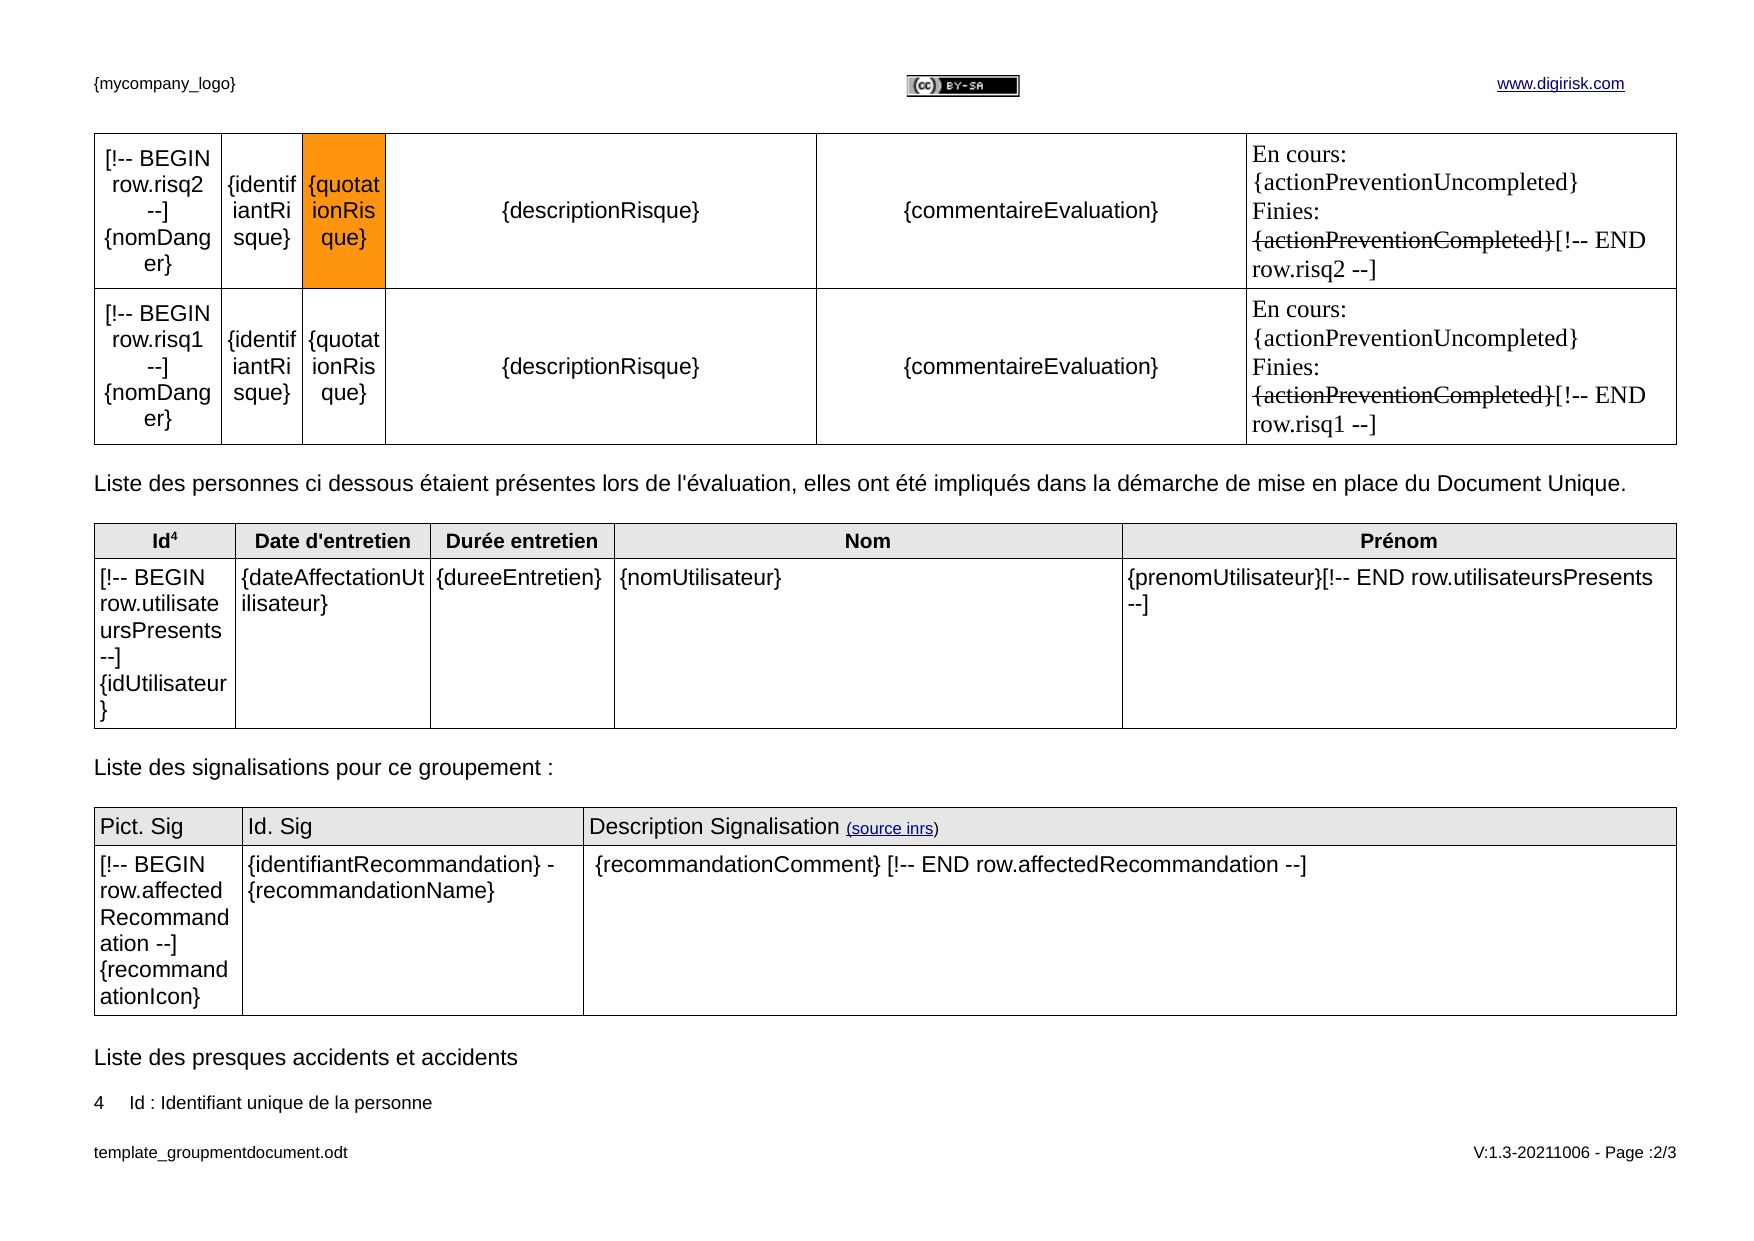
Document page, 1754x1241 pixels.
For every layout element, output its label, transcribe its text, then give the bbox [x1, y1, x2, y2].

table_cell En cours: {actionPreventionUncompleted} Finies: {actionPreventionCompleted}[!-- END row.risq2 --] [1247, 134, 1676, 288]
table_header Date d'entretien [236, 524, 430, 558]
table_cell {recommandationComment} [!-- END row.affectedRecommandation --] [584, 846, 1676, 1015]
text Liste des signalisations pour ce groupement : [94, 754, 1676, 781]
table_cell [!-- BEGIN row.risq1 --]{nomDanger} [95, 289, 221, 443]
table_cell {identifiantRisque} [222, 289, 302, 443]
text Liste des presques accidents et accidents [94, 1043, 1676, 1070]
table_cell {dateAffectationUtilisateur} [236, 559, 430, 728]
table_cell [!-- BEGIN row.utilisateursPresents --]{idUtilisateur} [95, 559, 235, 728]
table_cell {identifiantRisque} [222, 134, 302, 288]
table_cell En cours: {actionPreventionUncompleted} Finies: {actionPreventionCompleted}[!-- END row.risq1 --] [1247, 289, 1676, 443]
picture [906, 75, 1020, 97]
table_header Pict. Sig [95, 808, 242, 845]
table_cell {descriptionRisque} [386, 134, 816, 288]
text Liste des personnes ci dessous étaient présentes lors de l'évaluation, elles ont été impliqués dans la démarche de mise en place du Document Unique. [94, 470, 1676, 496]
table_cell [!-- BEGIN row.risq2 --]{nomDanger} [95, 134, 221, 288]
table_header Id. Sig [243, 808, 583, 845]
table_cell {prenomUtilisateur}[!-- END row.utilisateursPresents --] [1123, 559, 1676, 728]
table_cell {commentaireEvaluation} [817, 134, 1246, 288]
table_header Id [95, 524, 235, 558]
table_cell {dureeEntretien} [431, 559, 614, 728]
table_cell [!-- BEGIN row.affectedRecommandation --]{recommandationIcon} [95, 846, 242, 1015]
table_header Durée entretien [431, 524, 614, 558]
table_header Nom [615, 524, 1122, 558]
table_cell {commentaireEvaluation} [817, 289, 1246, 443]
table_header Description Signalisation (source inrs) [584, 808, 1676, 845]
table_cell {quotationRisque} [303, 289, 385, 443]
table_cell {quotationRisque} [303, 134, 385, 288]
table_cell {nomUtilisateur} [615, 559, 1122, 728]
table_cell {descriptionRisque} [386, 289, 816, 443]
table_cell {identifiantRecommandation} - {recommandationName} [243, 846, 583, 1015]
table_header Prénom [1123, 524, 1676, 558]
